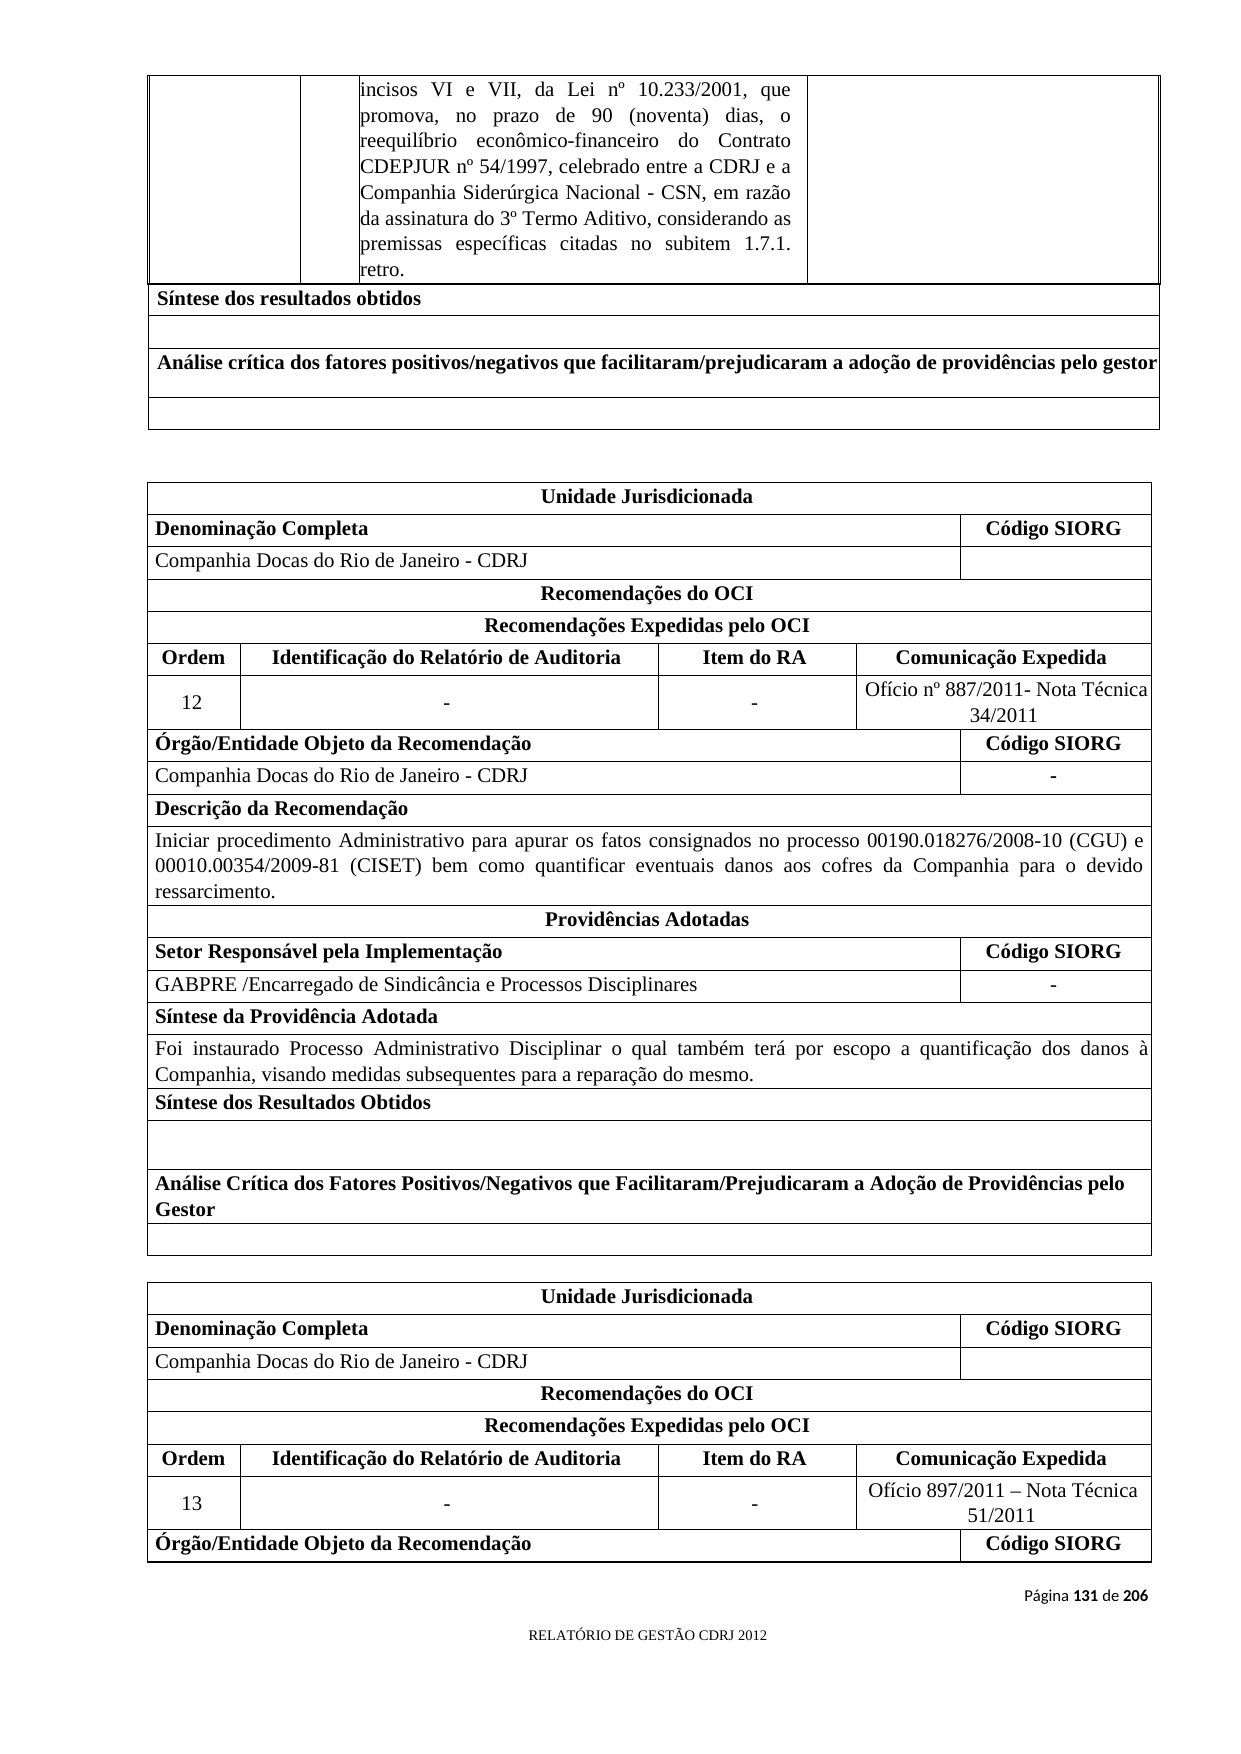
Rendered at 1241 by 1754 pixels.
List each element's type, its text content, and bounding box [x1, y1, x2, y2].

table_cell Ofício 897/2011 – Nota Técnica 51/2011 [857, 1477, 1151, 1529]
table_header Unidade Jurisdicionada [148, 483, 1151, 514]
table_cell Síntese da Providência Adotada [148, 1003, 1151, 1034]
table_cell Companhia Docas do Rio de Janeiro - CDRJ [148, 762, 960, 793]
table_cell [149, 316, 1159, 348]
table_cell Comunicação Expedida [857, 1445, 1151, 1476]
table_cell Item do RA [659, 644, 856, 675]
table_cell Análise crítica dos fatores positivos/negativos que facilitaram/prejudicaram a adoção de providências pelo gestor [149, 349, 1159, 397]
table_cell Análise Crítica dos Fatores Positivos/Negativos que Facilitaram/Prejudicaram a Adoção de Providências pelo Gestor [148, 1170, 1151, 1223]
table_cell [150, 76, 300, 283]
table_cell Providências Adotadas [148, 906, 1151, 937]
table_cell [961, 547, 1151, 578]
table_cell Síntese dos resultados obtidos [149, 285, 1159, 315]
table_cell Denominação Completa [148, 1315, 960, 1347]
table_cell Denominação Completa [148, 515, 960, 546]
table_cell Ordem [148, 644, 240, 675]
table_cell 12 [148, 676, 240, 729]
table_cell GABPRE /Encarregado de Sindicância e Processos Disciplinares [148, 971, 960, 1002]
table_header Unidade Jurisdicionada [148, 1283, 1151, 1314]
table_cell Identificação do Relatório de Auditoria [241, 1445, 658, 1476]
table_cell Código SIORG [961, 1315, 1151, 1347]
table_cell Descrição da Recomendação [148, 795, 1151, 826]
table_cell Código SIORG [961, 515, 1151, 546]
table_cell Órgão/Entidade Objeto da Recomendação [148, 1530, 960, 1561]
table_cell Item do RA [659, 1445, 856, 1476]
table_cell Companhia Docas do Rio de Janeiro - CDRJ [148, 1348, 960, 1379]
table_cell - [961, 971, 1151, 1002]
table_cell [961, 1348, 1151, 1379]
table_cell Foi instaurado Processo Administrativo Disciplinar o qual também terá por escopo a quantificação dos danos à Companhia, visando medidas subsequentes para a reparação do mesmo. [148, 1035, 1151, 1088]
table_cell [808, 76, 1158, 283]
table_cell Código SIORG [961, 938, 1151, 969]
table_cell - [659, 1477, 856, 1529]
table_cell Recomendações Expedidas pelo OCI [148, 612, 1151, 643]
table_cell incisos VI e VII, da Lei nº 10.233/2001, que promova, no prazo de 90 (noventa) dias, o reequilíbrio econômico-financeiro do Contrato CDEPJUR nº 54/1997, celebrado entre a CDRJ e a Companhia Siderúrgica Nacional - CSN, em razão da assinatura do 3º Termo Aditivo, considerando as premissas específicas citadas no subitem 1.7.1. retro. [360, 76, 807, 283]
table_cell Identificação do Relatório de Auditoria [241, 644, 658, 675]
table_cell Código SIORG [961, 730, 1151, 761]
table_cell Recomendações Expedidas pelo OCI [148, 1412, 1151, 1443]
table_cell [148, 1224, 1151, 1255]
table_cell Recomendações do OCI [148, 580, 1151, 611]
table_cell Ofício nº 887/2011- Nota Técnica 34/2011 [857, 676, 1151, 729]
table_cell Iniciar procedimento Administrativo para apurar os fatos consignados no processo 00190.018276/2008-10 (CGU) e 00010.00354/2009-81 (CISET) bem como quantificar eventuais danos aos cofres da Companhia para o devido ressarcimento. [148, 827, 1151, 905]
table_cell Recomendações do OCI [148, 1380, 1151, 1411]
table_cell Síntese dos Resultados Obtidos [148, 1089, 1151, 1120]
table_cell [148, 1121, 1151, 1169]
table_cell - [241, 1477, 658, 1529]
table_cell [301, 76, 359, 283]
table_cell Setor Responsável pela Implementação [148, 938, 960, 969]
table_cell Companhia Docas do Rio de Janeiro - CDRJ [148, 547, 960, 578]
table_cell [149, 398, 1159, 429]
table_cell Código SIORG [961, 1530, 1151, 1561]
table_cell - [241, 676, 658, 729]
table_cell Órgão/Entidade Objeto da Recomendação [148, 730, 960, 761]
table_cell - [659, 676, 856, 729]
table_cell Comunicação Expedida [857, 644, 1151, 675]
table_cell 13 [148, 1477, 240, 1529]
table_cell Ordem [148, 1445, 240, 1476]
table_cell - [961, 762, 1151, 793]
